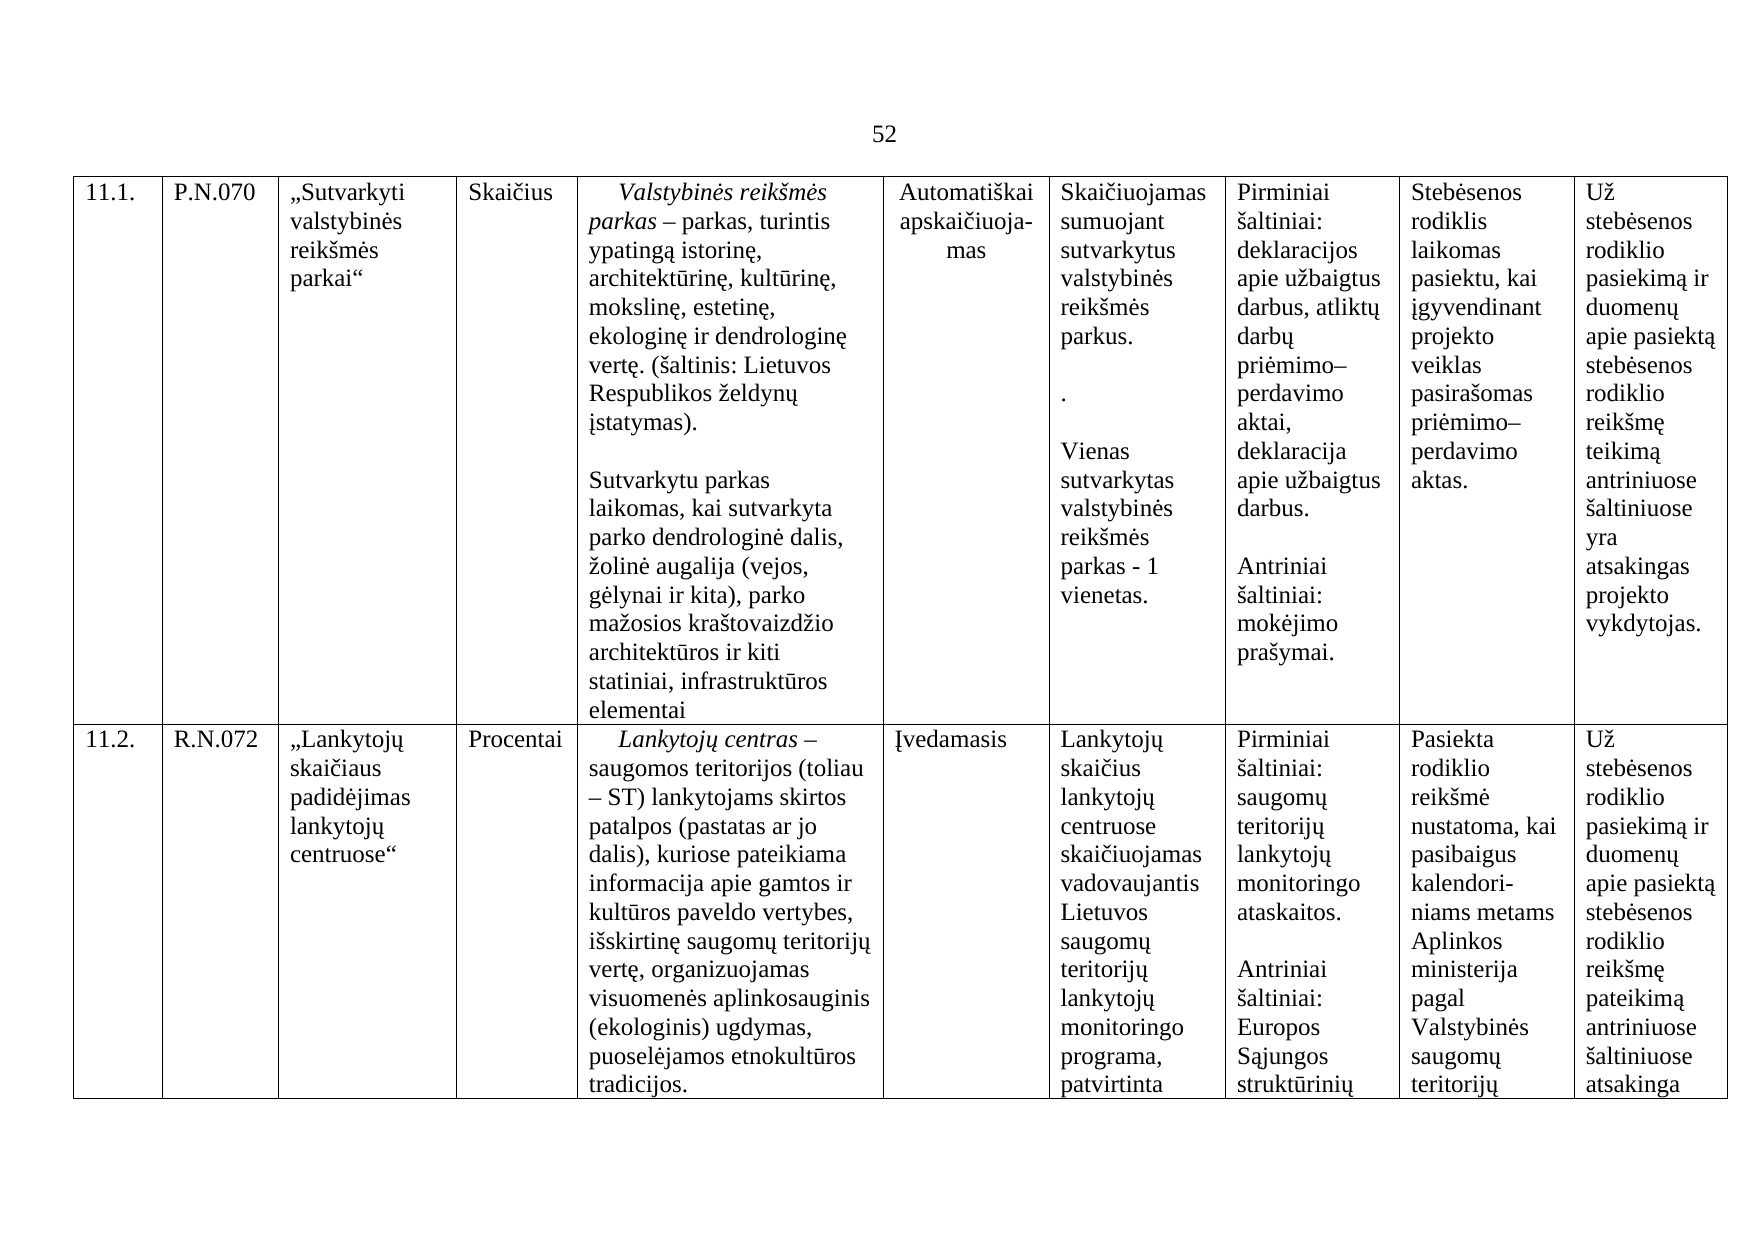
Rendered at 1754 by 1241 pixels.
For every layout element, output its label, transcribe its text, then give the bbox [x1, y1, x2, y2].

table_cell Procentai [457, 725, 577, 1098]
table_cell R.N.072 [163, 725, 278, 1098]
table_cell Pirminiai šaltiniai: saugomų teritorijų lankytojų monitoringo ataskaitos. Antriniai šaltiniai: Europos Sąjungos struktūrinių [1226, 725, 1399, 1098]
table_cell Už stebėsenos rodiklio pasiekimą ir duomenų apie pasiektą stebėsenos rodiklio reikšmę teikimą antriniuose šaltiniuose yra atsakingas projekto vykdytojas. [1575, 177, 1727, 723]
table_cell Lankytojų skaičius lankytojų centruose skaičiuojamas vadovaujantis Lietuvos saugomų teritorijų lankytojų monitoringo programa, patvirtinta [1050, 725, 1225, 1098]
table_cell 11.1. [74, 177, 162, 723]
table_cell Skaičiuojamas sumuojant sutvarkytus valstybinės reikšmės parkus. . Vienas sutvarkytas valstybinės reikšmės parkas - 1 vienetas. [1050, 177, 1225, 723]
table_cell Už stebėsenos rodiklio pasiekimą ir duomenų apie pasiektą stebėsenos rodiklio reikšmę pateikimą antriniuose šaltiniuose atsakinga [1575, 725, 1727, 1098]
table_cell Stebėsenos rodiklis laikomas pasiektu, kai įgyvendinant projekto veiklas pasirašomas priėmimo– perdavimo aktas. [1400, 177, 1574, 723]
table_cell „Sutvarkyti valstybinės reikšmės parkai“ [279, 177, 456, 723]
table_cell Įvedamasis [884, 725, 1049, 1098]
table_cell Automatiškai apskaičiuoja-mas [884, 177, 1049, 723]
table_cell Pirminiai šaltiniai: deklaracijos apie užbaigtus darbus, atliktų darbų priėmimo–perdavimo aktai, deklaracija apie užbaigtus darbus. Antriniai šaltiniai: mokėjimo prašymai. [1226, 177, 1399, 723]
table_cell „Lankytojų skaičiaus padidėjimas lankytojų centruose“ [279, 725, 456, 1098]
table_cell Pasiekta rodiklio reikšmė nustatoma, kai pasibaigus kalendori- niams metams Aplinkos ministerija pagal Valstybinės saugomų teritorijų [1400, 725, 1574, 1098]
table_cell Valstybinės reikšmės parkas – parkas, turintis ypatingą istorinę, architektūrinę, kultūrinę, mokslinę, estetinę, ekologinę ir dendrologinę vertę. (šaltinis: Lietuvos Respublikos želdynų įstatymas). Sutvarkytu parkas laikomas, kai sutvarkyta parko dendrologinė dalis, žolinė augalija (vejos, gėlynai ir kita), parko mažosios kraštovaizdžio architektūros ir kiti statiniai, infrastruktūros elementai [578, 177, 883, 723]
table_cell Lankytojų centras – saugomos teritorijos (toliau – ST) lankytojams skirtos patalpos (pastatas ar jo dalis), kuriose pateikiama informacija apie gamtos ir kultūros paveldo vertybes, išskirtinę saugomų teritorijų vertę, organizuojamas visuomenės aplinkosauginis (ekologinis) ugdymas, puoselėjamos etnokultūros tradicijos. [578, 725, 883, 1098]
table_cell 11.2. [74, 725, 162, 1098]
table_cell Skaičius [457, 177, 577, 723]
table_cell P.N.070 [163, 177, 278, 723]
